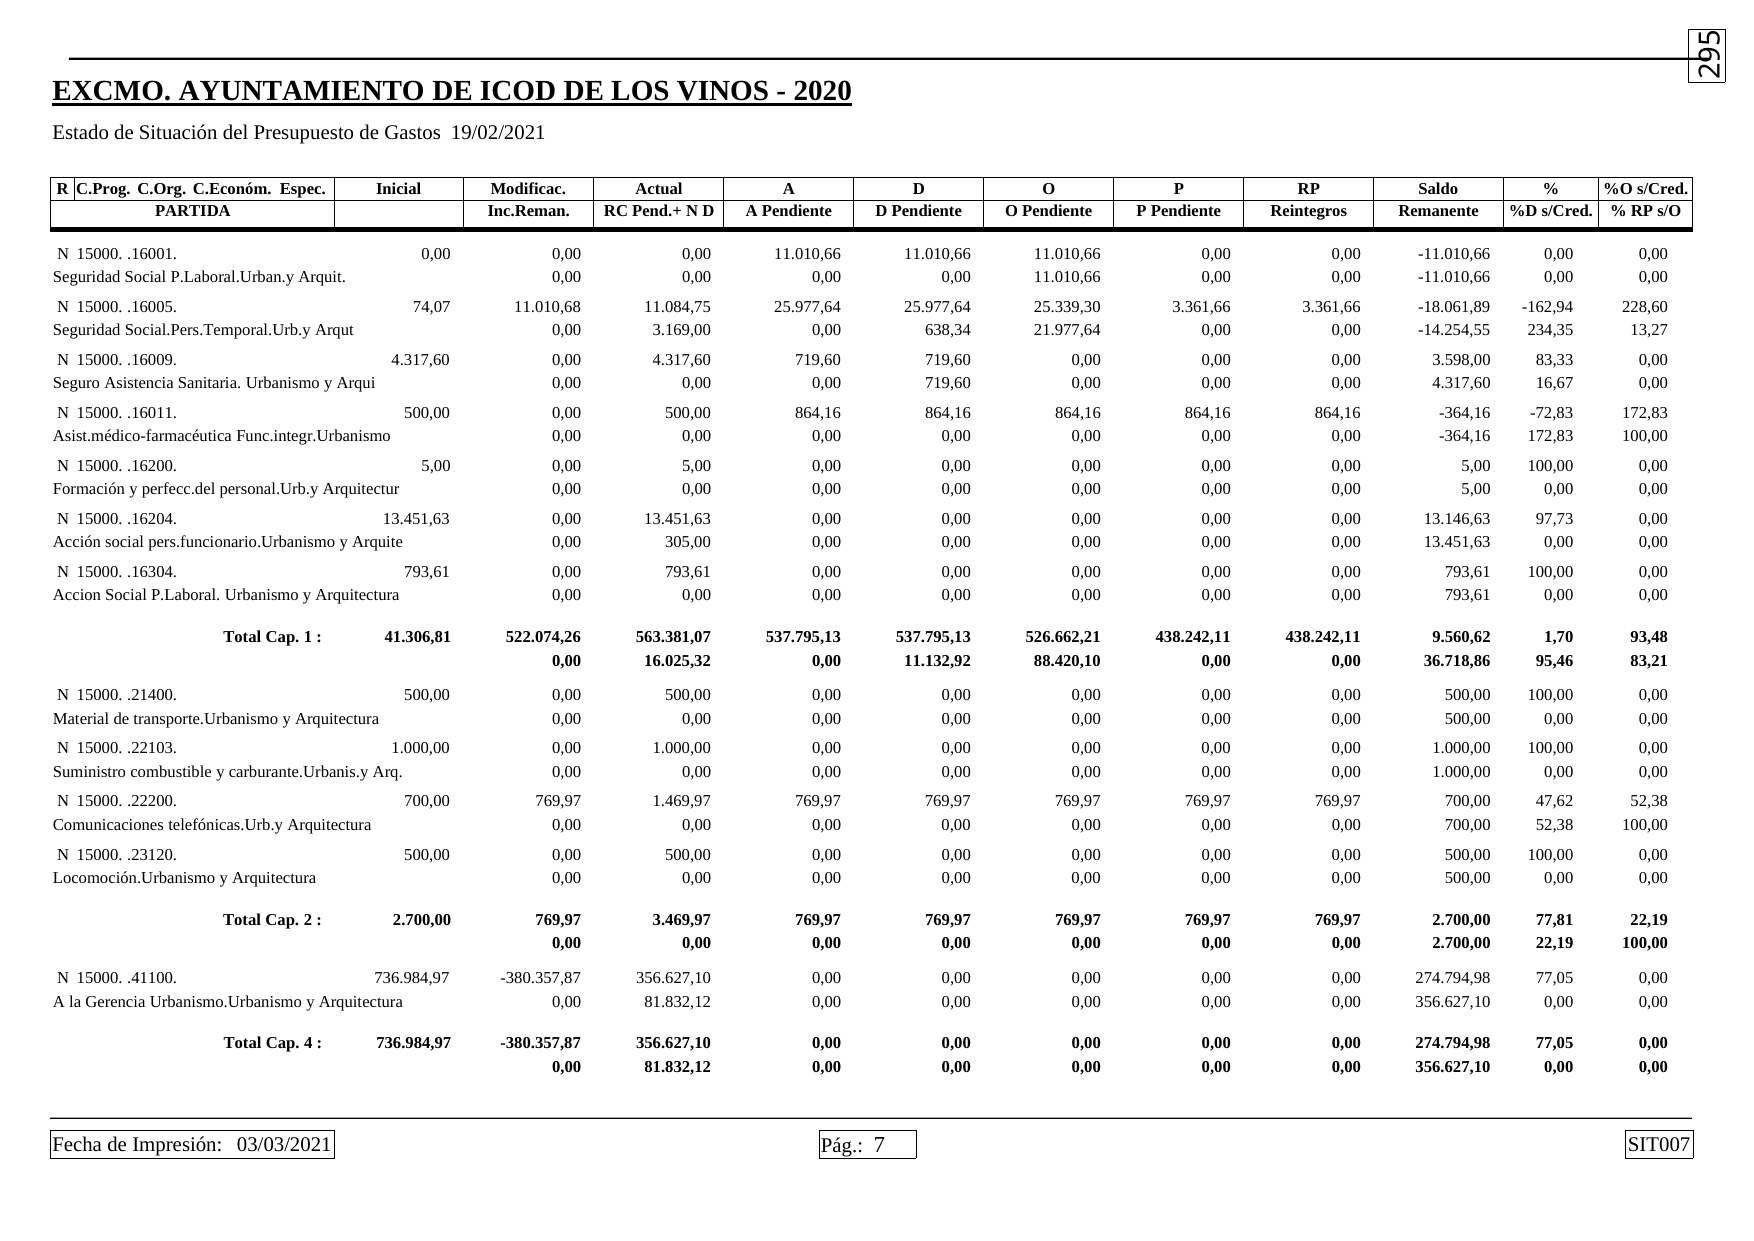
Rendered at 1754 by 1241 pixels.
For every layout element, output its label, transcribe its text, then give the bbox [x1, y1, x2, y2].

table_cell 100,00 [1506, 451, 1598, 477]
table_cell 0,00 [1128, 813, 1258, 839]
table_cell 3.598,00 [1388, 345, 1506, 371]
table_cell 0,00 [475, 584, 607, 616]
table_cell 0,00 [475, 734, 607, 760]
table_cell Seguridad Social P.Laboral.Urban.y Arquit. [48, 265, 475, 292]
table_cell 0,00 [1128, 1055, 1258, 1081]
table_header 0,00 [1258, 239, 1388, 265]
table_cell 100,00 [1506, 840, 1598, 866]
table_cell 11.010,66 [998, 265, 1127, 292]
table_cell 0,00 [738, 318, 868, 345]
table_cell 0,00 [475, 678, 607, 707]
table_cell 356.627,10 [1388, 1055, 1506, 1081]
table_cell 0,00 [998, 840, 1127, 866]
table_cell 0,00 [1598, 760, 1674, 786]
table_cell 0,00 [1258, 265, 1388, 292]
table_cell 0,00 [1128, 345, 1258, 371]
table_cell 0,00 [998, 371, 1127, 398]
table_cell 864,16 [998, 398, 1127, 424]
table_cell 0,00 [1128, 584, 1258, 616]
table_cell 0,00 [1258, 990, 1388, 1022]
table_cell 0,00 [1506, 866, 1598, 898]
table_cell 0,00 [1598, 1022, 1674, 1055]
table_cell Locomoción.Urbanismo y Arquitectura [48, 866, 475, 898]
table_header %O s/Cred. [1599, 178, 1692, 200]
table_cell 769,97 [1128, 899, 1258, 931]
table_cell 864,16 [1258, 398, 1388, 424]
table_cell [48, 931, 475, 961]
table_header O [984, 178, 1113, 200]
table_cell 0,00 [738, 584, 868, 616]
table_cell 1.000,00 [1388, 760, 1506, 786]
table_cell 0,00 [1258, 557, 1388, 583]
table_cell 0,00 [998, 678, 1127, 707]
table_cell 769,97 [868, 786, 997, 813]
table_cell 438.242,11 [1258, 616, 1388, 648]
table_header R [51, 178, 74, 200]
table_cell 0,00 [1598, 504, 1674, 530]
table_cell N 15000. .22103. 1.000,00 [48, 734, 475, 760]
table_cell 0,00 [738, 371, 868, 398]
table_cell 0,00 [868, 707, 997, 733]
table_header RP [1244, 178, 1373, 200]
table_cell 0,00 [738, 678, 868, 707]
table_cell 0,00 [868, 584, 997, 616]
table_header 0,00 [1506, 239, 1598, 265]
table_header 11.010,66 [998, 239, 1127, 265]
table_cell 52,38 [1598, 786, 1674, 813]
table_cell 0,00 [475, 760, 607, 786]
table_cell 0,00 [738, 961, 868, 990]
table_cell N 15000. .16204. 13.451,63 [48, 504, 475, 530]
table_cell 0,00 [1598, 530, 1674, 557]
table_cell 500,00 [1388, 707, 1506, 733]
table_header 11.010,66 [738, 239, 868, 265]
table_cell 0,00 [1128, 265, 1258, 292]
table_cell 638,34 [868, 318, 997, 345]
table_cell -72,83 [1506, 398, 1598, 424]
table_cell 0,00 [1258, 961, 1388, 990]
table_cell 700,00 [1388, 813, 1506, 839]
table_cell 0,00 [1128, 678, 1258, 707]
table_cell 4.317,60 [608, 345, 737, 371]
table_cell 0,00 [998, 961, 1127, 990]
table_cell 13.451,63 [1388, 530, 1506, 557]
table_cell N 15000. .16200. 5,00 [48, 451, 475, 477]
text Estado de Situación del Presupuesto de Gastos 19/02/2021 [52, 120, 1704, 144]
table_cell 0,00 [868, 866, 997, 898]
table_cell 0,00 [475, 530, 607, 557]
table_cell 11.010,68 [475, 292, 607, 318]
table_cell 500,00 [1388, 678, 1506, 707]
table_cell -380.357,87 [475, 1022, 607, 1055]
table_cell 100,00 [1506, 557, 1598, 583]
table_cell N 15000. .21400. 500,00 [48, 678, 475, 707]
table_cell 2.700,00 [1388, 931, 1506, 961]
table_cell 0,00 [1258, 1055, 1388, 1081]
table_cell 0,00 [475, 398, 607, 424]
table_cell 0,00 [608, 707, 737, 733]
table_cell -162,94 [1506, 292, 1598, 318]
table_cell 700,00 [1388, 786, 1506, 813]
table_cell 0,00 [868, 734, 997, 760]
table_cell A la Gerencia Urbanismo.Urbanismo y Arquitectura [48, 990, 475, 1022]
table_cell 0,00 [475, 318, 607, 345]
table_cell 0,00 [1506, 707, 1598, 733]
table_cell 526.662,21 [998, 616, 1127, 648]
table_cell 88.420,10 [998, 649, 1127, 678]
table_cell 93,48 [1598, 616, 1674, 648]
table_cell 1.000,00 [608, 734, 737, 760]
table_cell N 15000. .22200. 700,00 [48, 786, 475, 813]
table_cell 500,00 [1388, 866, 1506, 898]
table_cell 500,00 [608, 840, 737, 866]
table_header A [724, 178, 853, 200]
table_cell 0,00 [868, 931, 997, 961]
table_cell 769,97 [998, 899, 1127, 931]
table_cell 522.074,26 [475, 616, 607, 648]
table_cell 0,00 [738, 478, 868, 504]
table_cell 0,00 [475, 451, 607, 477]
table_cell 0,00 [608, 584, 737, 616]
table_cell 0,00 [475, 813, 607, 839]
table_cell 769,97 [475, 899, 607, 931]
table_cell Formación y perfecc.del personal.Urb.y Arquitectur [48, 478, 475, 504]
table_cell 0,00 [1258, 451, 1388, 477]
table_cell 228,60 [1598, 292, 1674, 318]
table_cell Asist.médico-farmacéutica Func.integr.Urbanismo [48, 424, 475, 451]
table_cell 0,00 [738, 649, 868, 678]
table_cell 83,33 [1506, 345, 1598, 371]
table_cell 0,00 [998, 990, 1127, 1022]
table_cell 0,00 [1128, 424, 1258, 451]
table_cell 0,00 [608, 265, 737, 292]
table_cell 0,00 [608, 478, 737, 504]
table_cell 0,00 [1128, 1022, 1258, 1055]
table_cell 0,00 [1506, 478, 1598, 504]
table_cell 77,05 [1506, 1022, 1598, 1055]
table_cell 0,00 [738, 451, 868, 477]
table_cell 81.832,12 [608, 1055, 737, 1081]
table_cell 0,00 [738, 866, 868, 898]
table_header -11.010,66 [1388, 239, 1506, 265]
table_cell 0,00 [1128, 530, 1258, 557]
table_cell 0,00 [1258, 760, 1388, 786]
table_cell 0,00 [1506, 584, 1598, 616]
table_cell 3.469,97 [608, 899, 737, 931]
table_header Modificac. [464, 178, 593, 200]
table_cell 13.146,63 [1388, 504, 1506, 530]
table_cell -14.254,55 [1388, 318, 1506, 345]
table_cell 0,00 [998, 866, 1127, 898]
table_cell 719,60 [868, 345, 997, 371]
table_cell 100,00 [1598, 931, 1674, 961]
table_cell 0,00 [1128, 371, 1258, 398]
table_cell -380.357,87 [475, 961, 607, 990]
table_cell 769,97 [1258, 899, 1388, 931]
table_cell 0,00 [738, 504, 868, 530]
table_cell 0,00 [1128, 990, 1258, 1022]
table_cell 0,00 [1598, 345, 1674, 371]
table_cell 769,97 [998, 786, 1127, 813]
table_cell 0,00 [1598, 478, 1674, 504]
table_cell [48, 649, 475, 678]
table_cell 0,00 [475, 557, 607, 583]
table_cell 0,00 [1598, 1055, 1674, 1081]
table_cell 13,27 [1598, 318, 1674, 345]
table_cell 0,00 [738, 1022, 868, 1055]
table_cell 0,00 [1128, 451, 1258, 477]
table_header 11.010,66 [868, 239, 997, 265]
table_cell 0,00 [998, 345, 1127, 371]
table_cell 0,00 [998, 734, 1127, 760]
table_cell Reintegros [1244, 201, 1373, 227]
table_cell 274.794,98 [1388, 1022, 1506, 1055]
table_cell 0,00 [868, 760, 997, 786]
table_cell 0,00 [1598, 990, 1674, 1022]
table_cell 1.469,97 [608, 786, 737, 813]
table_cell 0,00 [1258, 840, 1388, 866]
table_header C.Prog. C.Org. C.Económ. Espec. [75, 178, 334, 200]
table_header 0,00 [475, 239, 607, 265]
table_cell 500,00 [1388, 840, 1506, 866]
table_cell 172,83 [1506, 424, 1598, 451]
table_cell 0,00 [738, 707, 868, 733]
table_cell 0,00 [1506, 760, 1598, 786]
table_header Saldo [1374, 178, 1503, 200]
table_cell 0,00 [475, 371, 607, 398]
table_cell 274.794,98 [1388, 961, 1506, 990]
table_cell 0,00 [1128, 504, 1258, 530]
table_cell 0,00 [1258, 478, 1388, 504]
table_cell 0,00 [1128, 931, 1258, 961]
table_cell 356.627,10 [608, 1022, 737, 1055]
table_cell 0,00 [1258, 813, 1388, 839]
table_cell Total Cap. 1 : 41.306,81 [48, 616, 475, 648]
table_cell 0,00 [1506, 1055, 1598, 1081]
table_cell 0,00 [1598, 678, 1674, 707]
table_cell 11.084,75 [608, 292, 737, 318]
table_cell 0,00 [475, 990, 607, 1022]
table_cell 0,00 [1128, 318, 1258, 345]
table_cell 5,00 [608, 451, 737, 477]
table_cell 25.977,64 [738, 292, 868, 318]
table_cell 0,00 [868, 1022, 997, 1055]
table_cell 0,00 [738, 760, 868, 786]
table_cell -364,16 [1388, 398, 1506, 424]
table_cell 0,00 [1506, 990, 1598, 1022]
table_cell 769,97 [1258, 786, 1388, 813]
table_cell 16.025,32 [608, 649, 737, 678]
table_cell 0,00 [1598, 557, 1674, 583]
table_cell 0,00 [1258, 424, 1388, 451]
table_cell 0,00 [738, 265, 868, 292]
table_cell 0,00 [1598, 584, 1674, 616]
table_cell 769,97 [1128, 786, 1258, 813]
table_cell 0,00 [1506, 265, 1598, 292]
table_cell N 15000. .16304. 793,61 [48, 557, 475, 583]
table_cell -18.061,89 [1388, 292, 1506, 318]
table_cell 81.832,12 [608, 990, 737, 1022]
table_cell 0,00 [1258, 345, 1388, 371]
table_cell 0,00 [738, 1055, 868, 1081]
table_cell 563.381,07 [608, 616, 737, 648]
table_cell 16,67 [1506, 371, 1598, 398]
table_cell 0,00 [868, 840, 997, 866]
table_cell %D s/Cred. [1504, 201, 1598, 227]
table_cell 0,00 [1128, 649, 1258, 678]
table_cell 0,00 [1598, 840, 1674, 866]
table_cell 864,16 [868, 398, 997, 424]
table_cell 0,00 [998, 504, 1127, 530]
table_cell 500,00 [608, 678, 737, 707]
table_cell 0,00 [1258, 371, 1388, 398]
table_header N 15000. .16001. 0,00 [48, 239, 475, 265]
table_cell N 15000. .23120. 500,00 [48, 840, 475, 866]
table_cell 22,19 [1506, 931, 1598, 961]
table_cell 356.627,10 [1388, 990, 1506, 1022]
table_cell 0,00 [1598, 371, 1674, 398]
table_cell 0,00 [738, 734, 868, 760]
table_cell 1,70 [1506, 616, 1598, 648]
table_cell 0,00 [868, 1055, 997, 1081]
table_cell 864,16 [738, 398, 868, 424]
table_cell 47,62 [1506, 786, 1598, 813]
table_cell 0,00 [1258, 707, 1388, 733]
table_cell 9.560,62 [1388, 616, 1506, 648]
table_cell 95,46 [1506, 649, 1598, 678]
table_cell 0,00 [868, 265, 997, 292]
subtitle EXCMO. AYUNTAMIENTO DE ICOD DE LOS VINOS - 2020 [52, 73, 1704, 107]
table_cell 4.317,60 [1388, 371, 1506, 398]
table_cell 0,00 [868, 961, 997, 990]
table_cell 356.627,10 [608, 961, 737, 990]
table_cell 0,00 [475, 345, 607, 371]
table_cell -11.010,66 [1388, 265, 1506, 292]
table_cell 3.361,66 [1258, 292, 1388, 318]
table_cell O Pendiente [984, 201, 1113, 227]
table_cell 0,00 [608, 424, 737, 451]
table_cell 0,00 [1598, 265, 1674, 292]
table_cell 25.977,64 [868, 292, 997, 318]
table_cell 52,38 [1506, 813, 1598, 839]
table_header 0,00 [608, 239, 737, 265]
table_cell 83,21 [1598, 649, 1674, 678]
table_cell 537.795,13 [738, 616, 868, 648]
table_cell 0,00 [1128, 734, 1258, 760]
table_cell [48, 1055, 475, 1081]
table_cell 0,00 [998, 424, 1127, 451]
table_cell 77,81 [1506, 899, 1598, 931]
table_cell 0,00 [998, 813, 1127, 839]
table_cell 0,00 [475, 504, 607, 530]
table_cell -364,16 [1388, 424, 1506, 451]
table_cell 0,00 [608, 371, 737, 398]
table_cell 0,00 [1128, 961, 1258, 990]
table_cell 719,60 [738, 345, 868, 371]
table_cell 0,00 [998, 557, 1127, 583]
table_header 0,00 [1128, 239, 1258, 265]
table_cell 0,00 [1258, 649, 1388, 678]
table_cell 0,00 [868, 990, 997, 1022]
table_cell 100,00 [1506, 678, 1598, 707]
table_cell 769,97 [738, 786, 868, 813]
table_cell 0,00 [1258, 504, 1388, 530]
table_cell 172,83 [1598, 398, 1674, 424]
table_cell Accion Social P.Laboral. Urbanismo y Arquitectura [48, 584, 475, 616]
table_cell 0,00 [1258, 1022, 1388, 1055]
table_cell RC Pend.+ N D [594, 201, 723, 227]
table_cell 3.361,66 [1128, 292, 1258, 318]
table_cell 0,00 [998, 931, 1127, 961]
table_cell 0,00 [1258, 584, 1388, 616]
table_cell 793,61 [1388, 557, 1506, 583]
table_cell 0,00 [1258, 931, 1388, 961]
table_cell 769,97 [475, 786, 607, 813]
table_cell 0,00 [608, 931, 737, 961]
table_cell 0,00 [738, 530, 868, 557]
table_cell 0,00 [1598, 734, 1674, 760]
table_cell 769,97 [738, 899, 868, 931]
table_cell 0,00 [998, 530, 1127, 557]
table_cell 0,00 [608, 760, 737, 786]
table_cell 100,00 [1506, 734, 1598, 760]
table_cell 100,00 [1598, 424, 1674, 451]
table_cell 0,00 [868, 557, 997, 583]
table_cell 0,00 [998, 584, 1127, 616]
table_cell N 15000. .16009. 4.317,60 [48, 345, 475, 371]
table_cell 0,00 [475, 840, 607, 866]
table_cell P Pendiente [1114, 201, 1243, 227]
table_cell 0,00 [1128, 760, 1258, 786]
table_cell 0,00 [475, 424, 607, 451]
table_cell N 15000. .16011. 500,00 [48, 398, 475, 424]
table_cell 5,00 [1388, 451, 1506, 477]
table_cell Suministro combustible y carburante.Urbanis.y Arq. [48, 760, 475, 786]
table_cell 537.795,13 [868, 616, 997, 648]
text 295 [1689, 31, 1724, 82]
table_cell 97,73 [1506, 504, 1598, 530]
table_cell 21.977,64 [998, 318, 1127, 345]
table_cell [335, 201, 463, 227]
table_cell N 15000. .16005. 74,07 [48, 292, 475, 318]
table_cell 0,00 [1128, 478, 1258, 504]
table_cell Acción social pers.funcionario.Urbanismo y Arquite [48, 530, 475, 557]
table_cell Material de transporte.Urbanismo y Arquitectura [48, 707, 475, 733]
table_cell 100,00 [1598, 813, 1674, 839]
table_cell 0,00 [475, 707, 607, 733]
table_cell 0,00 [1598, 707, 1674, 733]
table_cell 0,00 [1506, 530, 1598, 557]
table_cell 0,00 [475, 478, 607, 504]
table_cell 0,00 [738, 840, 868, 866]
table_cell 793,61 [608, 557, 737, 583]
table_cell 77,05 [1506, 961, 1598, 990]
table_cell 234,35 [1506, 318, 1598, 345]
table_cell 0,00 [998, 478, 1127, 504]
table_cell Seguridad Social.Pers.Temporal.Urb.y Arqut [48, 318, 475, 345]
table_cell 0,00 [608, 813, 737, 839]
table_cell 0,00 [1598, 961, 1674, 990]
table_cell 0,00 [998, 451, 1127, 477]
table_cell 0,00 [1258, 866, 1388, 898]
table_cell 0,00 [738, 813, 868, 839]
table_cell 0,00 [475, 1055, 607, 1081]
table_cell 0,00 [1128, 707, 1258, 733]
table_cell 3.169,00 [608, 318, 737, 345]
table_cell 2.700,00 [1388, 899, 1506, 931]
table_cell 11.132,92 [868, 649, 997, 678]
table_header % [1504, 178, 1598, 200]
table_cell 0,00 [1128, 840, 1258, 866]
table_cell 719,60 [868, 371, 997, 398]
table_cell 0,00 [1598, 451, 1674, 477]
table_cell 0,00 [998, 1055, 1127, 1081]
table_cell Comunicaciones telefónicas.Urb.y Arquitectura [48, 813, 475, 839]
table_cell 769,97 [868, 899, 997, 931]
table_cell 0,00 [738, 557, 868, 583]
table_cell 0,00 [998, 1022, 1127, 1055]
table_cell 0,00 [868, 813, 997, 839]
table_cell Seguro Asistencia Sanitaria. Urbanismo y Arqui [48, 371, 475, 398]
table_cell 0,00 [998, 760, 1127, 786]
table_cell Total Cap. 4 : 736.984,97 [48, 1022, 475, 1055]
table_cell 0,00 [1258, 734, 1388, 760]
table_cell 22,19 [1598, 899, 1674, 931]
table_cell Remanente [1374, 201, 1503, 227]
table_cell 5,00 [1388, 478, 1506, 504]
table_cell 0,00 [1128, 866, 1258, 898]
table_header D [854, 178, 983, 200]
table_cell 500,00 [608, 398, 737, 424]
table_cell 25.339,30 [998, 292, 1127, 318]
table_cell Total Cap. 2 : 2.700,00 [48, 899, 475, 931]
table_cell 0,00 [475, 931, 607, 961]
table_cell 0,00 [475, 866, 607, 898]
table_cell 0,00 [475, 649, 607, 678]
table_header 0,00 [1598, 239, 1674, 265]
table_cell 0,00 [1258, 530, 1388, 557]
table_cell D Pendiente [854, 201, 983, 227]
table_cell 0,00 [1128, 557, 1258, 583]
table_header Inicial [335, 178, 463, 200]
table_cell 0,00 [738, 990, 868, 1022]
table_cell 305,00 [608, 530, 737, 557]
table_cell % RP s/O [1599, 201, 1692, 227]
table_cell 0,00 [738, 424, 868, 451]
table_cell 0,00 [998, 707, 1127, 733]
table_cell 0,00 [1258, 678, 1388, 707]
table_cell 0,00 [1258, 318, 1388, 345]
table_cell 13.451,63 [608, 504, 737, 530]
table_cell 0,00 [475, 265, 607, 292]
table_header P [1114, 178, 1243, 200]
table_cell PARTIDA [51, 201, 334, 227]
table_cell 0,00 [608, 866, 737, 898]
table_cell 0,00 [868, 424, 997, 451]
table_header Actual [594, 178, 723, 200]
table_cell 1.000,00 [1388, 734, 1506, 760]
table_cell 0,00 [868, 478, 997, 504]
table_cell 793,61 [1388, 584, 1506, 616]
table_cell 0,00 [738, 931, 868, 961]
table_cell 0,00 [1598, 866, 1674, 898]
table_cell 0,00 [868, 451, 997, 477]
table_cell Inc.Reman. [464, 201, 593, 227]
table_cell N 15000. .41100. 736.984,97 [48, 961, 475, 990]
table_cell 864,16 [1128, 398, 1258, 424]
table_cell 0,00 [868, 504, 997, 530]
table_cell 0,00 [868, 678, 997, 707]
table_cell 0,00 [868, 530, 997, 557]
table_cell A Pendiente [724, 201, 853, 227]
table_cell 438.242,11 [1128, 616, 1258, 648]
table_cell 36.718,86 [1388, 649, 1506, 678]
